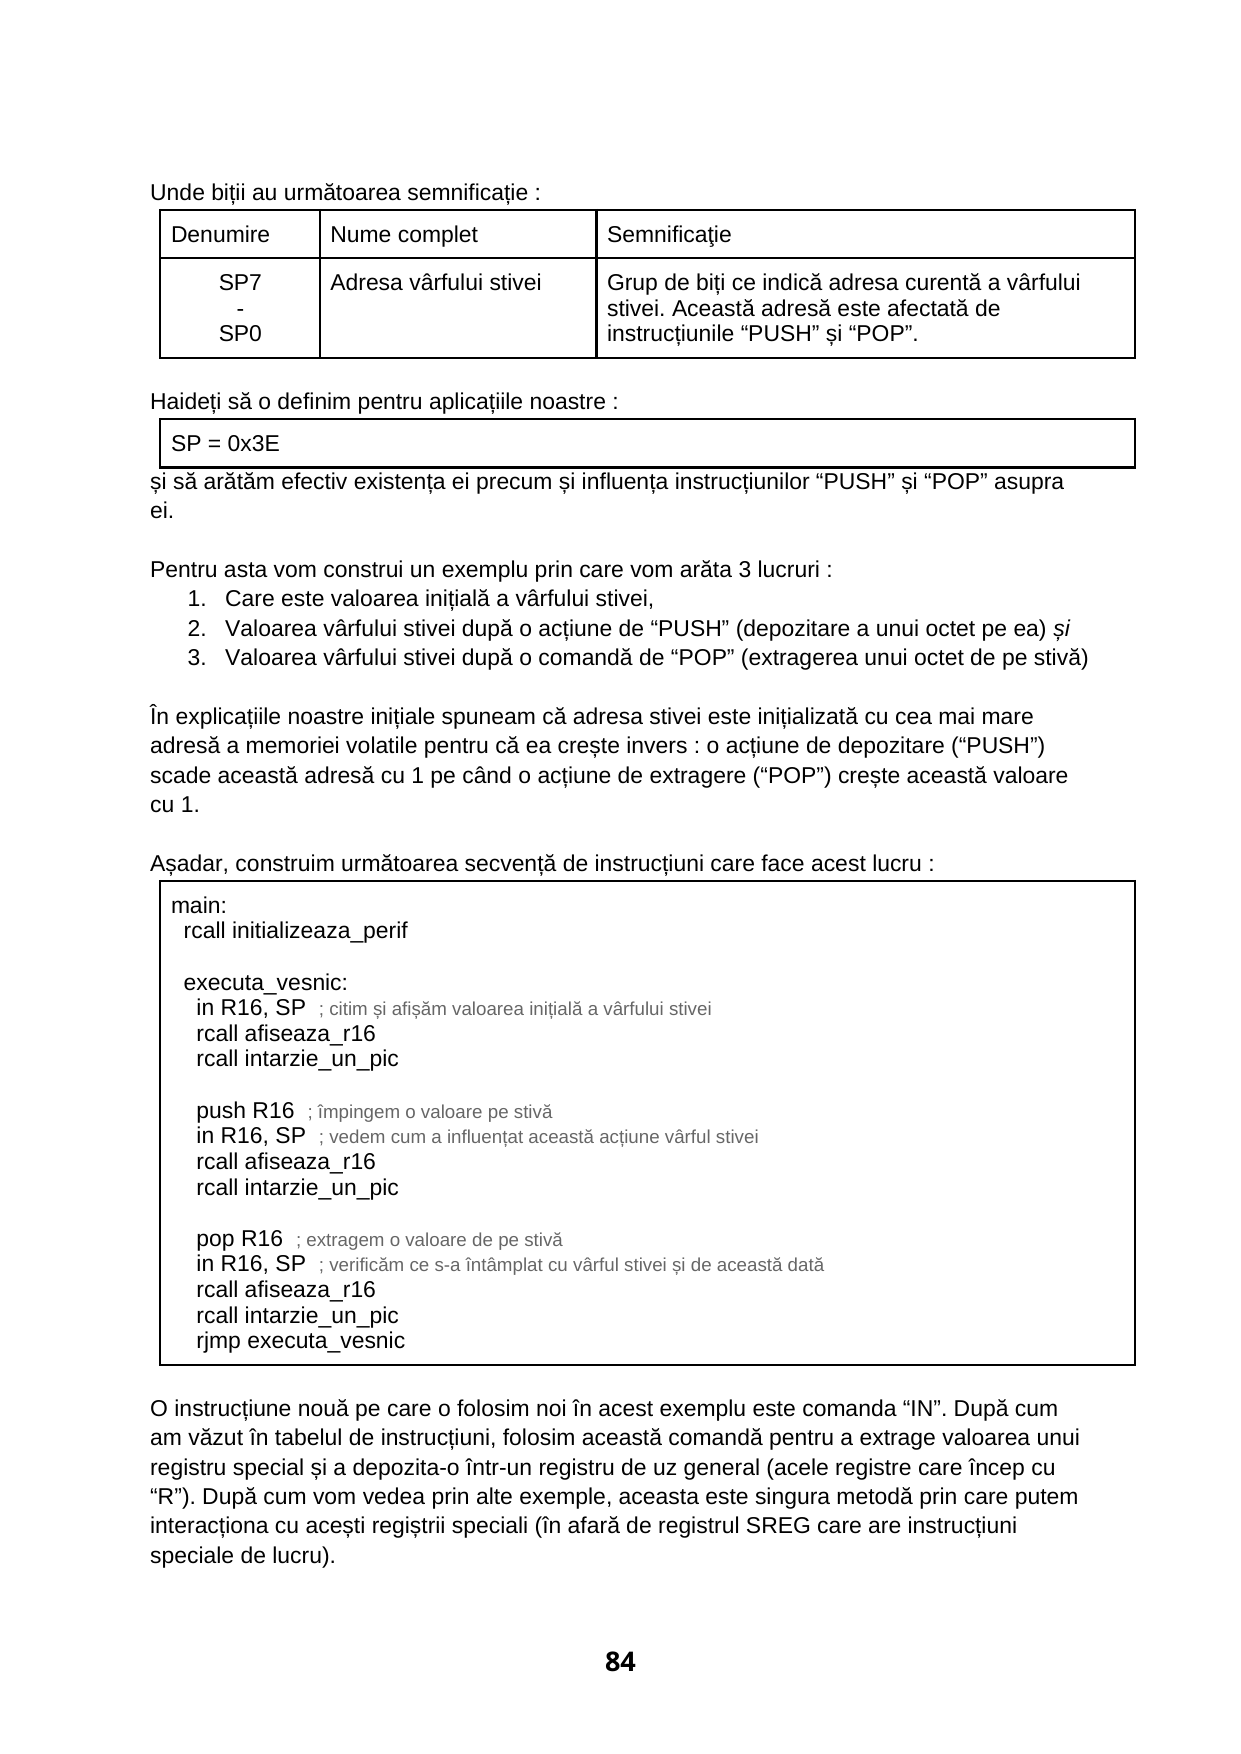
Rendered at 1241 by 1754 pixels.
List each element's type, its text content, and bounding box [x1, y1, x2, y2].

list Care este valoarea inițială a vârfului stivei, [187, 586, 1091, 612]
list Valoarea vârfului stivei după o comandă de “POP” (extragerea unui octet de pe stivă) [187, 645, 1091, 670]
table_header SP = 0x3E [161, 420, 1134, 466]
list Valoarea vârfului stivei după o acțiune de “PUSH” (depozitare a unui octet pe ea) și [187, 615, 1091, 641]
table_cell Grup de biți ce indică adresa curentă a vârfului stivei. Această adresă este afectată de instrucțiunile “PUSH” și “POP”. [598, 259, 1134, 357]
text Așadar, construim următoarea secvență de instrucțiuni care face acest lucru : [150, 850, 1091, 876]
table_header Semnificaţie [598, 211, 1134, 257]
table_cell Adresa vârfului stivei [321, 259, 595, 357]
table_header main: rcall initializeaza_perif executa_vesnic: in R16, SP ; citim și afișăm valoarea inițială a vârfului stivei rcall afiseaza_r16 rcall intarzie_un_pic push R16 ; împingem o valoare pe stivă in R16, SP ; vedem cum a influențat această acțiune vârful stivei rcall afiseaza_r16 rcall intarzie_un_pic pop R16 ; extragem o valoare de pe stivă in R16, SP ; verificăm ce s-a întâmplat cu vârful stivei și de această dată rcall afiseaza_r16 rcall intarzie_un_pic rjmp executa_vesnic [161, 882, 1134, 1364]
text Unde biții au următoarea semnificație : [150, 179, 1091, 205]
text În explicațiile noastre inițiale spuneam că adresa stivei este inițializată cu cea mai mare adresă a memoriei volatile pentru că ea crește invers : o acțiune de depozitare (“PUSH”) scade această adresă cu 1 pe când o acțiune de extragere (“POP”) crește această valoare cu 1. [150, 703, 1091, 817]
text Haideți să o definim pentru aplicațiile noastre : [150, 388, 1091, 414]
text și să arătăm efectiv existența ei precum și influența instrucțiunilor “PUSH” și “POP” asupra ei. [150, 468, 1091, 523]
table_header Nume complet [321, 211, 595, 257]
text O instrucțiune nouă pe care o folosim noi în acest exemplu este comanda “IN”. După cum am văzut în tabelul de instrucțiuni, folosim această comandă pentru a extrage valoarea unui registru special și a depozita-o într-un registru de uz general (acele registre care încep cu “R”). După cum vom vedea prin alte exemple, aceasta este singura metodă prin care putem interacționa cu acești regiștrii speciali (în afară de registrul SREG care are instrucțiuni speciale de lucru). [150, 1395, 1091, 1568]
text Pentru asta vom construi un exemplu prin care vom arăta 3 lucruri : [150, 557, 1091, 582]
table_header Denumire [161, 211, 319, 257]
table_cell SP7 - SP0 [161, 259, 319, 357]
